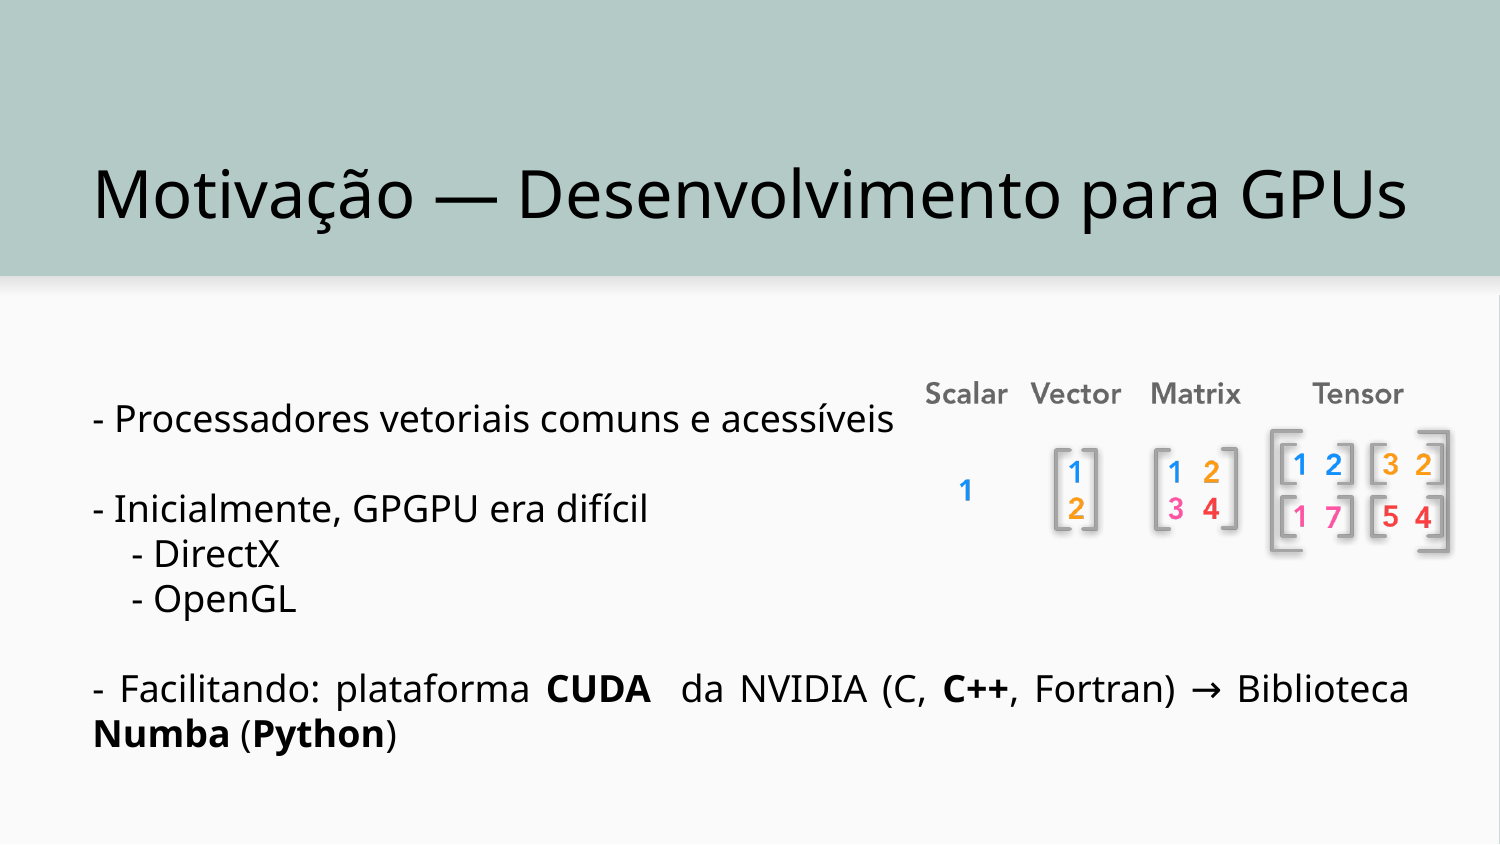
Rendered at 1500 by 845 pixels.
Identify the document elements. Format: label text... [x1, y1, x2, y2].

picture [900, 365, 1458, 563]
title Motivação — Desenvolvimento para GPUs [77, 121, 1427, 248]
list - Processadores vetoriais comuns e acessíveis - Inicialmente, GPGPU era difícil - DirectX - OpenGL - Facilitando: plataforma CUDA da NVIDIA (C, C++, Fortran) → Biblioteca Numba (Python) [77, 380, 1426, 826]
